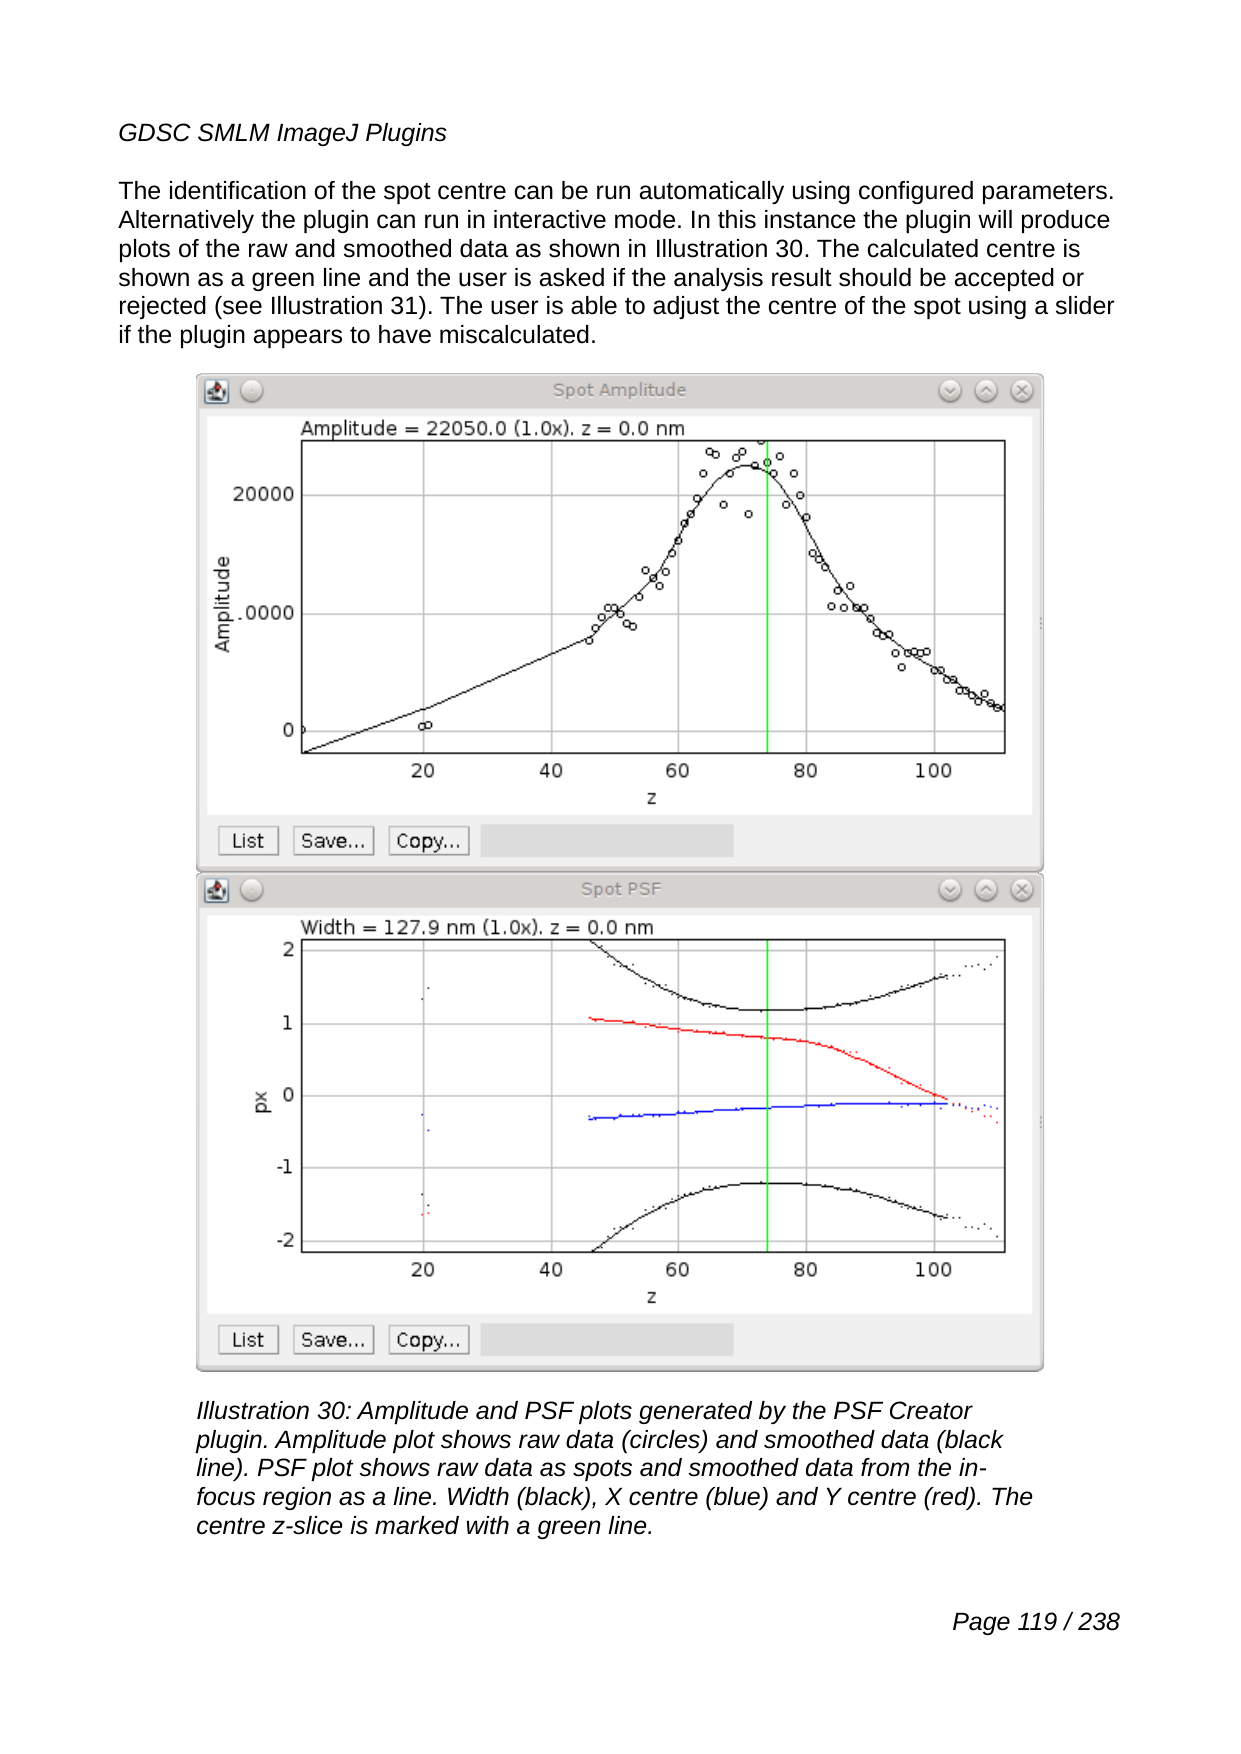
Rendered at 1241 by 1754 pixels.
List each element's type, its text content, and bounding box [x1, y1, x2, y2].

text The identification of the spot centre can be run automatically using configured parameters. Alternatively the plugin can run in interactive mode. In this instance the plugin will produce plots of the raw and smoothed data as shown in Illustration 30. The calculated centre is shown as a green line and the user is asked if the analysis result should be accepted or rejected (see Illustration 31). The user is able to adjust the centre of the spot using a slider if the plugin appears to have miscalculated. [118, 176, 1122, 349]
text Illustration 30: Amplitude and PSF plots generated by the PSF Creator plugin. Amplitude plot shows raw data (circles) and smoothed data (black line). PSF plot shows raw data as spots and smoothed data from the in-focus region as a line. Width (black), X centre (blue) and Y centre (red). The centre z-slice is marked with a green line. [196, 1396, 1044, 1539]
picture [196, 373, 1045, 1372]
